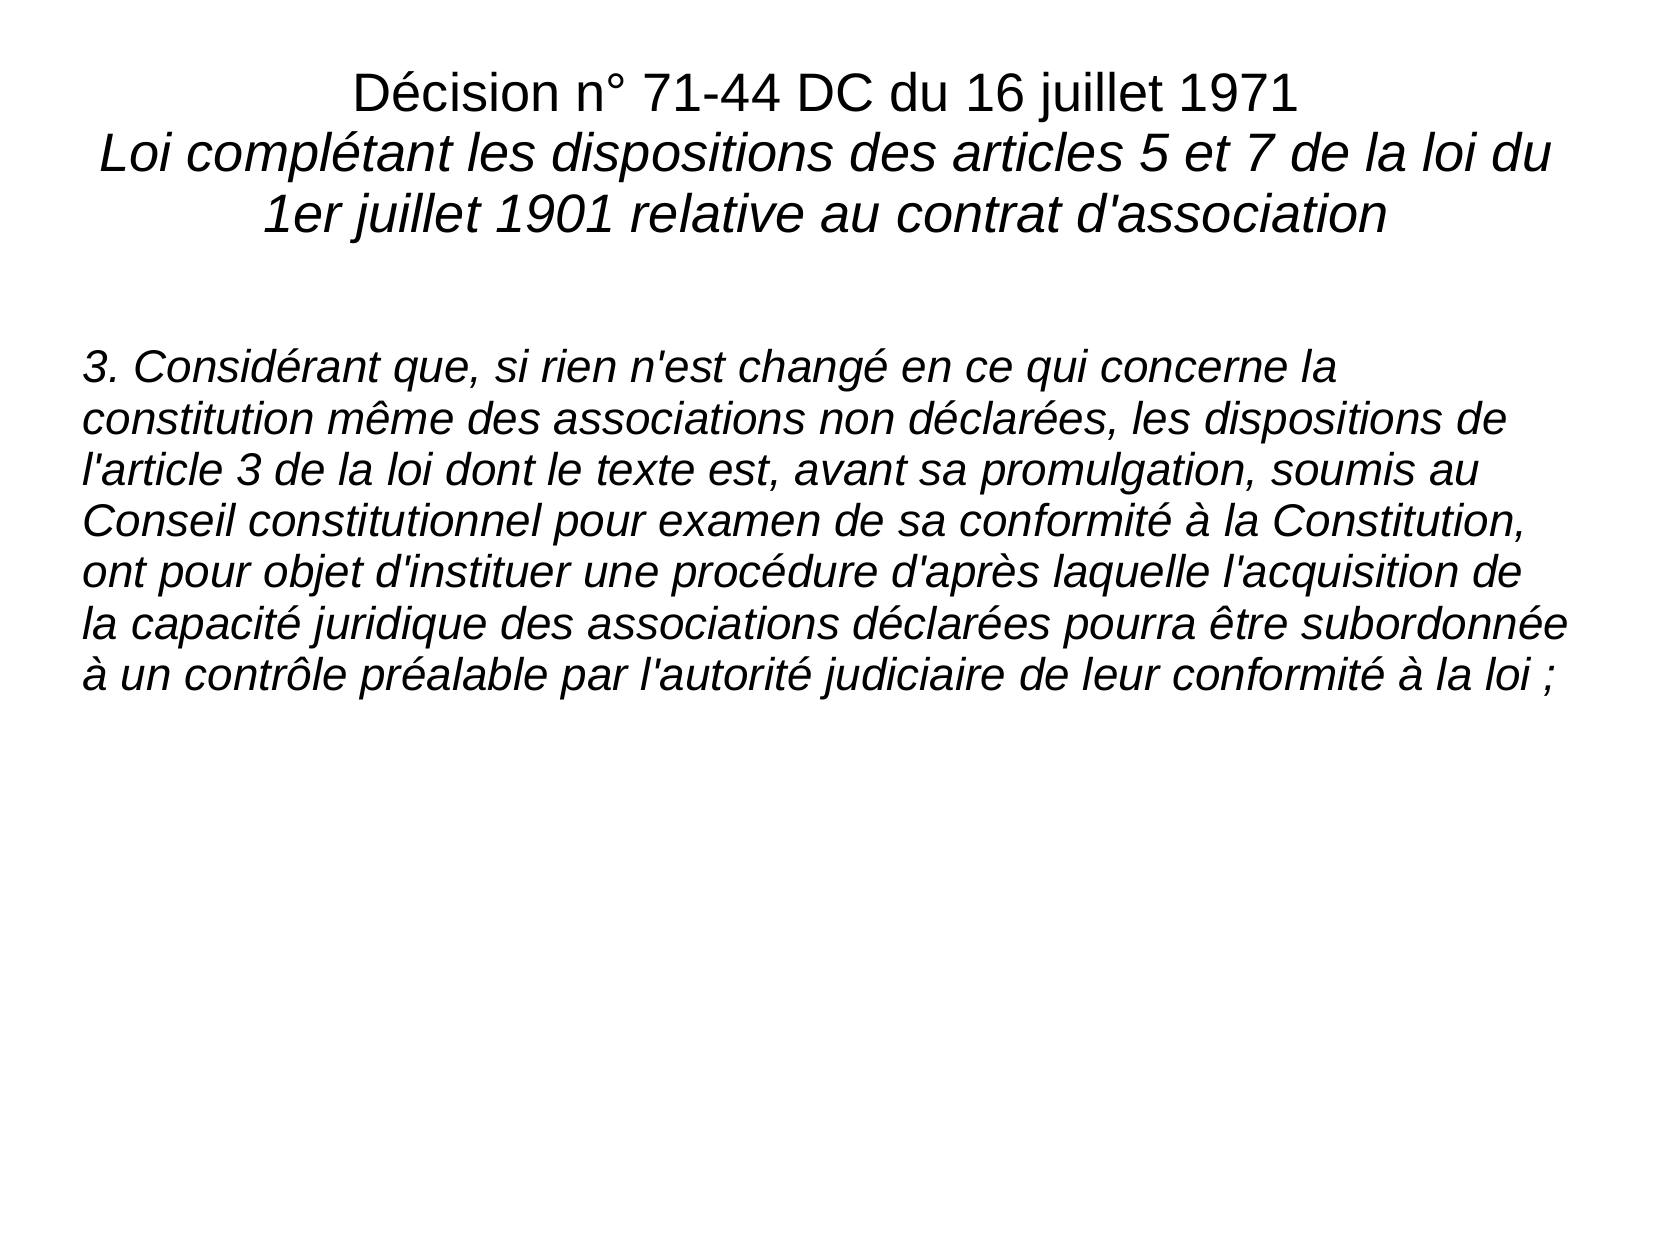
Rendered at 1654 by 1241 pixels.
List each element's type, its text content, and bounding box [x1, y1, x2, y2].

list 3. Considérant que, si rien n'est changé en ce qui concerne la constitution même des associations non déclarées, les dispositions de l'article 3 de la loi dont le texte est, avant sa promulgation, soumis au Conseil constitutionnel pour examen de sa conformité à la Constitution, ont pour objet d'instituer une procédure d'après laquelle l'acquisition de la capacité juridique des associations déclarées pourra être subordonnée à un contrôle préalable par l'autorité judiciaire de leur conformité à la loi ; [82, 290, 1571, 1010]
title Décision n° 71-44 DC du 16 juillet 1971 Loi complétant les dispositions des articles 5 et 7 de la loi du 1er juillet 1901 relative au contrat d'association [82, 49, 1571, 257]
